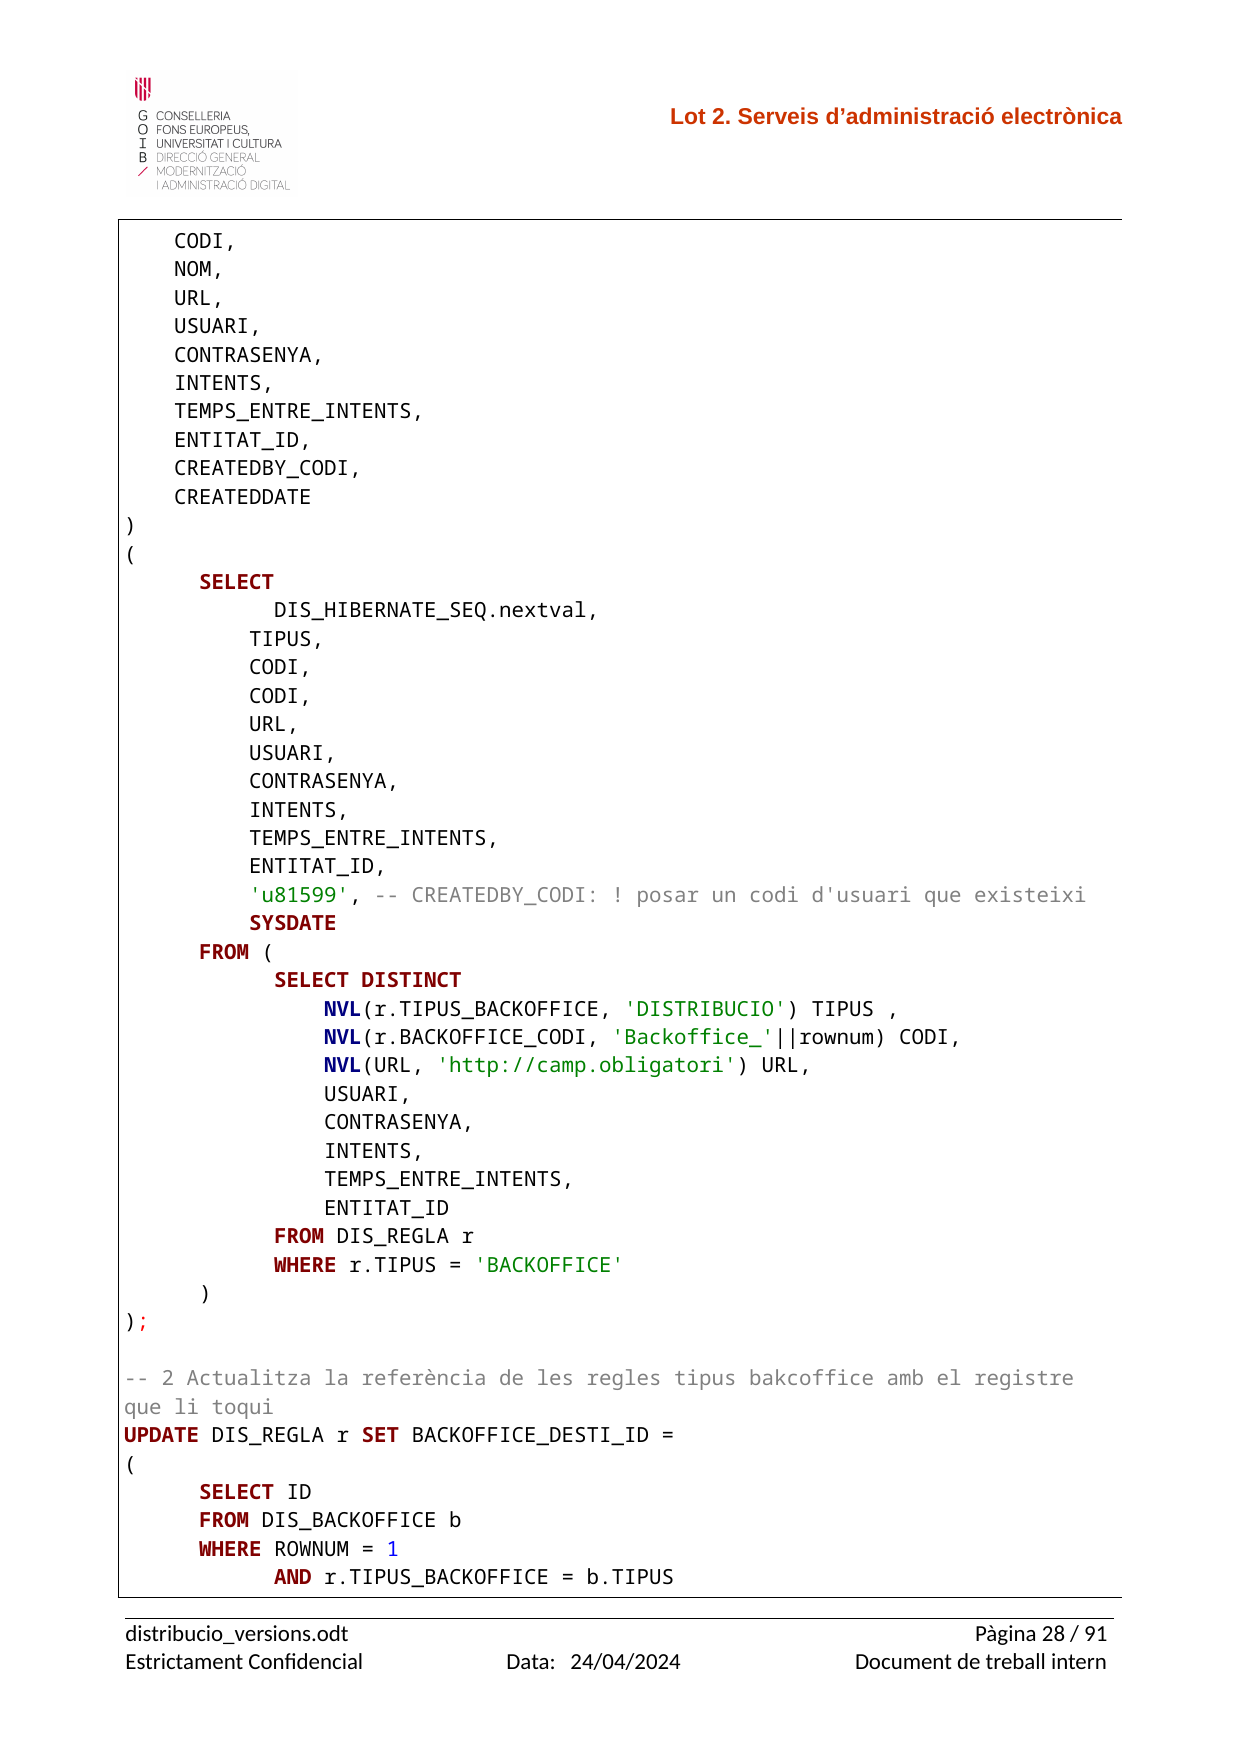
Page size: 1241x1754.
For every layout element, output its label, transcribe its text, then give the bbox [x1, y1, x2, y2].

picture [126, 70, 299, 197]
table_header CODI, NOM, URL, USUARI, CONTRASENYA, INTENTS, TEMPS_ENTRE_INTENTS, ENTITAT_ID, CREATEDBY_CODI, CREATEDDATE ) ( SELECT DIS_HIBERNATE_SEQ.nextval, TIPUS, CODI, CODI, URL, USUARI, CONTRASENYA, INTENTS, TEMPS_ENTRE_INTENTS, ENTITAT_ID, 'u81599', -- CREATEDBY_CODI: ! posar un codi d'usuari que existeixi SYSDATE FROM ( SELECT DISTINCT NVL(r.TIPUS_BACKOFFICE, 'DISTRIBUCIO') TIPUS , NVL(r.BACKOFFICE_CODI, 'Backoffice_'||rownum) CODI, NVL(URL, 'http://camp.obligatori') URL, USUARI, CONTRASENYA, INTENTS, TEMPS_ENTRE_INTENTS, ENTITAT_ID FROM DIS_REGLA r WHERE r.TIPUS = 'BACKOFFICE' ) ); -- 2 Actualitza la referència de les regles tipus bakcoffice amb el registre que li toqui UPDATE DIS_REGLA r SET BACKOFFICE_DESTI_ID = ( SELECT ID FROM DIS_BACKOFFICE b WHERE ROWNUM = 1 AND r.TIPUS_BACKOFFICE = b.TIPUS [119, 220, 1122, 1597]
